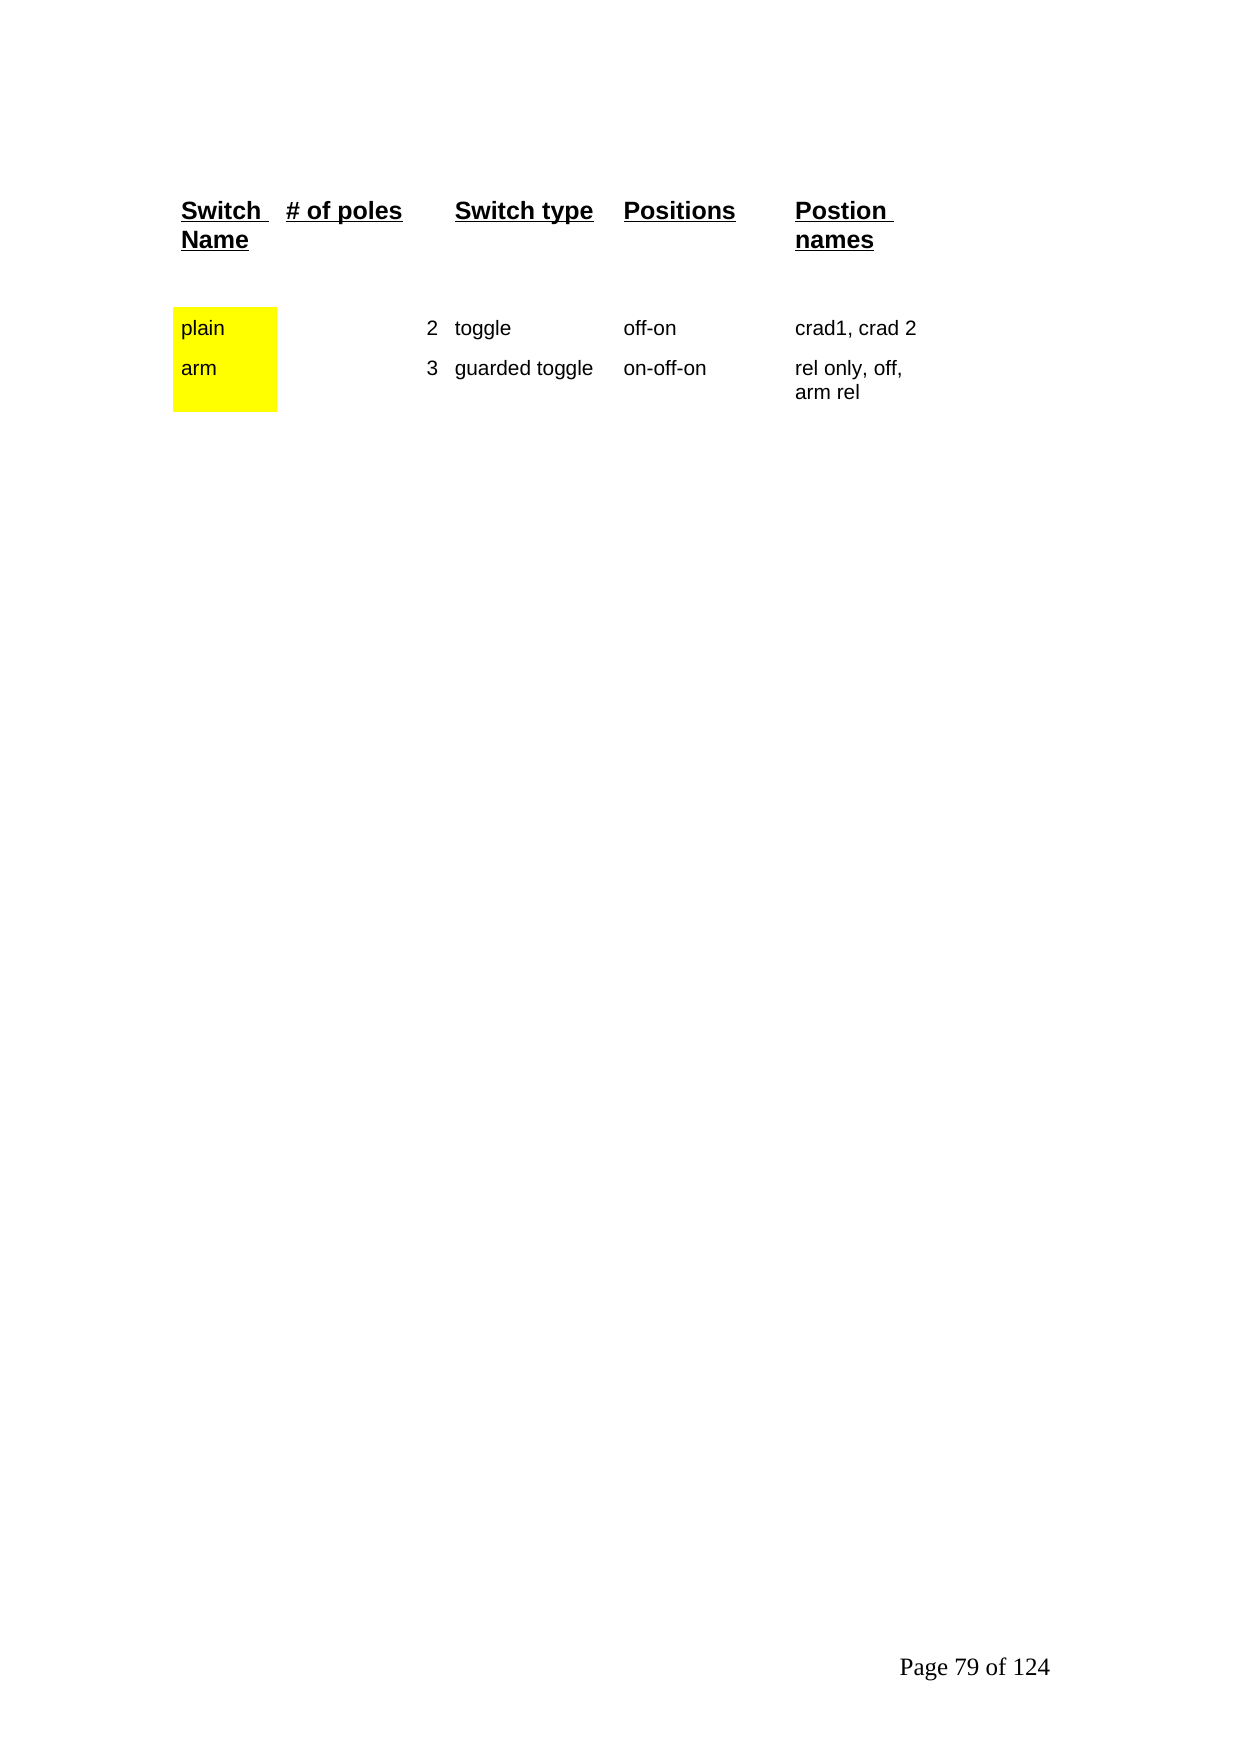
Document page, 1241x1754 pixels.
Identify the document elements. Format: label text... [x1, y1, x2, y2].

table_cell crad1, crad 2 [787, 307, 934, 348]
table_cell [173, 262, 277, 307]
table_header Postion names [787, 188, 934, 262]
table_header Positions [615, 188, 787, 262]
table_cell [446, 262, 615, 307]
table_cell off-on [615, 307, 787, 348]
table_header # of poles [278, 188, 446, 262]
table_header Switch type [446, 188, 615, 262]
table_cell plain [173, 307, 277, 348]
table_cell [787, 262, 934, 307]
table_cell [278, 262, 446, 307]
table_cell guarded toggle [446, 348, 615, 412]
table_cell arm [173, 348, 277, 412]
table_header Switch Name [173, 188, 277, 262]
table_cell toggle [446, 307, 615, 348]
table_cell 3 [278, 348, 446, 412]
table_cell on-off-on [615, 348, 787, 412]
table_cell [615, 262, 787, 307]
table_cell rel only, off, arm rel [787, 348, 934, 412]
table_cell 2 [278, 307, 446, 348]
